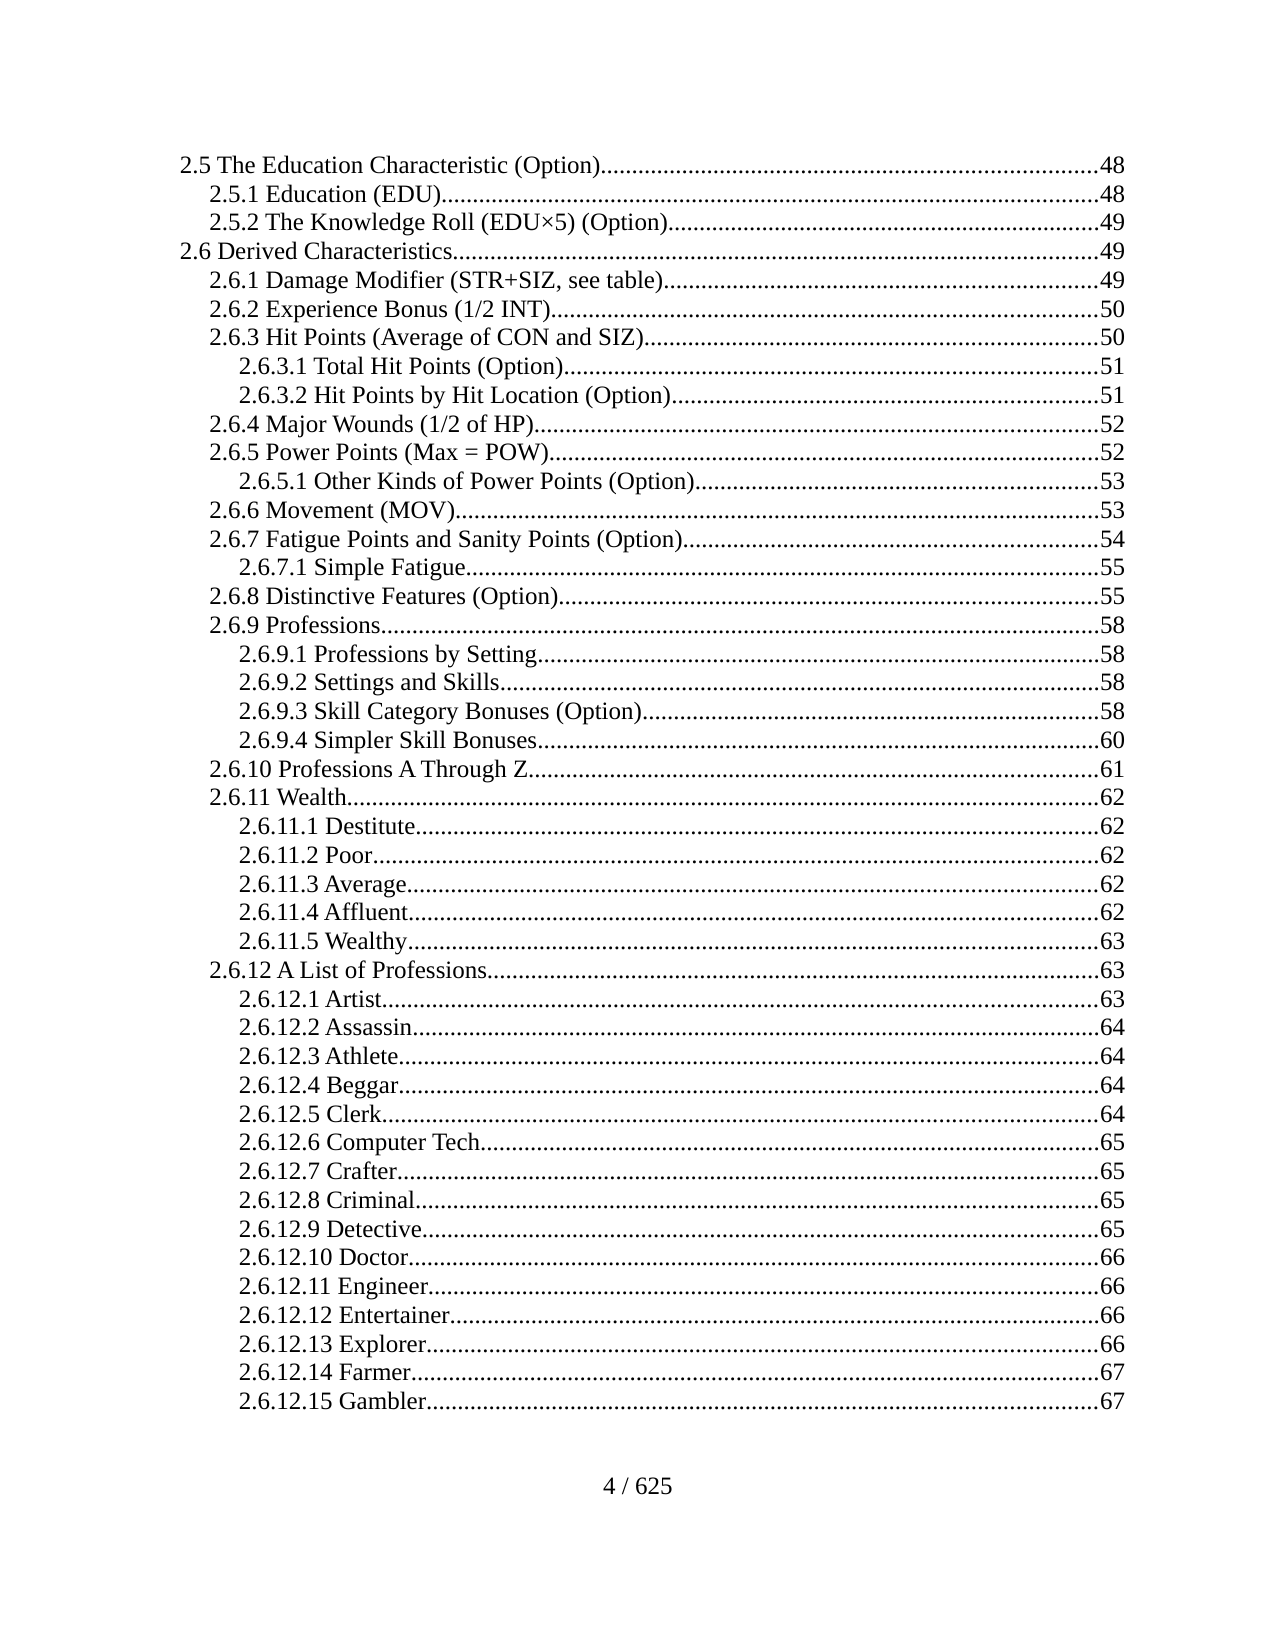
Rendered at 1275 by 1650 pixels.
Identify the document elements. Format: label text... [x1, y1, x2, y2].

text 2.6.12.1 Artist 63 [238, 984, 1125, 1012]
text 2.6.3.1 Total Hit Points (Option) 51 [238, 351, 1125, 380]
text 2.6.8 Distinctive Features (Option) 55 [209, 581, 1125, 610]
text 2.6.5.1 Other Kinds of Power Points (Option) 53 [238, 466, 1125, 495]
text 2.6.4 Major Wounds (1/2 of HP) 52 [209, 409, 1125, 437]
text 2.6.12.6 Computer Tech 65 [238, 1127, 1125, 1156]
text 2.6.12.14 Farmer 67 [238, 1357, 1125, 1386]
text 2.6 Derived Characteristics 49 [179, 236, 1125, 265]
text 2.6.11.2 Poor 62 [238, 840, 1125, 869]
text 2.6.7 Fatigue Points and Sanity Points (Option) 54 [209, 524, 1125, 552]
text 2.6.12.12 Entertainer 66 [238, 1300, 1125, 1329]
text 2.6.7.1 Simple Fatigue 55 [238, 552, 1125, 581]
text 2.6.12.7 Crafter 65 [238, 1156, 1125, 1185]
text 2.6.12.8 Criminal 65 [238, 1185, 1125, 1214]
text 2.6.12.10 Doctor 66 [238, 1242, 1125, 1271]
text 2.6.6 Movement (MOV) 53 [209, 495, 1125, 524]
text 2.6.11.5 Wealthy 63 [238, 926, 1125, 955]
text 2.6.10 Professions A Through Z 61 [209, 754, 1125, 782]
text 2.6.12 A List of Professions 63 [209, 955, 1125, 984]
text 2.6.12.3 Athlete 64 [238, 1041, 1125, 1070]
text 2.6.11.3 Average 62 [238, 869, 1125, 897]
text 2.6.12.2 Assassin 64 [238, 1012, 1125, 1041]
text 2.6.11.4 Affluent 62 [238, 897, 1125, 926]
text 2.6.12.15 Gambler 67 [238, 1386, 1125, 1415]
text 2.6.11 Wealth 62 [209, 782, 1125, 811]
text 2.6.3 Hit Points (Average of CON and SIZ) 50 [209, 322, 1125, 351]
text 2.6.2 Experience Bonus (1/2 INT) 50 [209, 294, 1125, 322]
text 2.6.9.1 Professions by Setting 58 [238, 639, 1125, 667]
text 2.6.9 Professions 58 [209, 610, 1125, 639]
text 2.6.12.11 Engineer 66 [238, 1271, 1125, 1300]
text 2.5.1 Education (EDU) 48 [209, 179, 1125, 207]
text 2.6.9.2 Settings and Skills 58 [238, 667, 1125, 696]
text 2.6.3.2 Hit Points by Hit Location (Option) 51 [238, 380, 1125, 409]
text 2.5.2 The Knowledge Roll (EDU×5) (Option) 49 [209, 207, 1125, 236]
text 2.5 The Education Characteristic (Option) 48 [179, 150, 1125, 179]
text 2.6.9.3 Skill Category Bonuses (Option) 58 [238, 696, 1125, 725]
text 2.6.12.9 Detective 65 [238, 1214, 1125, 1242]
text 2.6.12.5 Clerk 64 [238, 1099, 1125, 1127]
text 2.6.5 Power Points (Max = POW) 52 [209, 437, 1125, 466]
text 2.6.12.13 Explorer 66 [238, 1329, 1125, 1357]
text 2.6.12.4 Beggar 64 [238, 1070, 1125, 1099]
text 2.6.11.1 Destitute 62 [238, 811, 1125, 840]
text 2.6.1 Damage Modifier (STR+SIZ, see table) 49 [209, 265, 1125, 294]
text 2.6.9.4 Simpler Skill Bonuses 60 [238, 725, 1125, 754]
